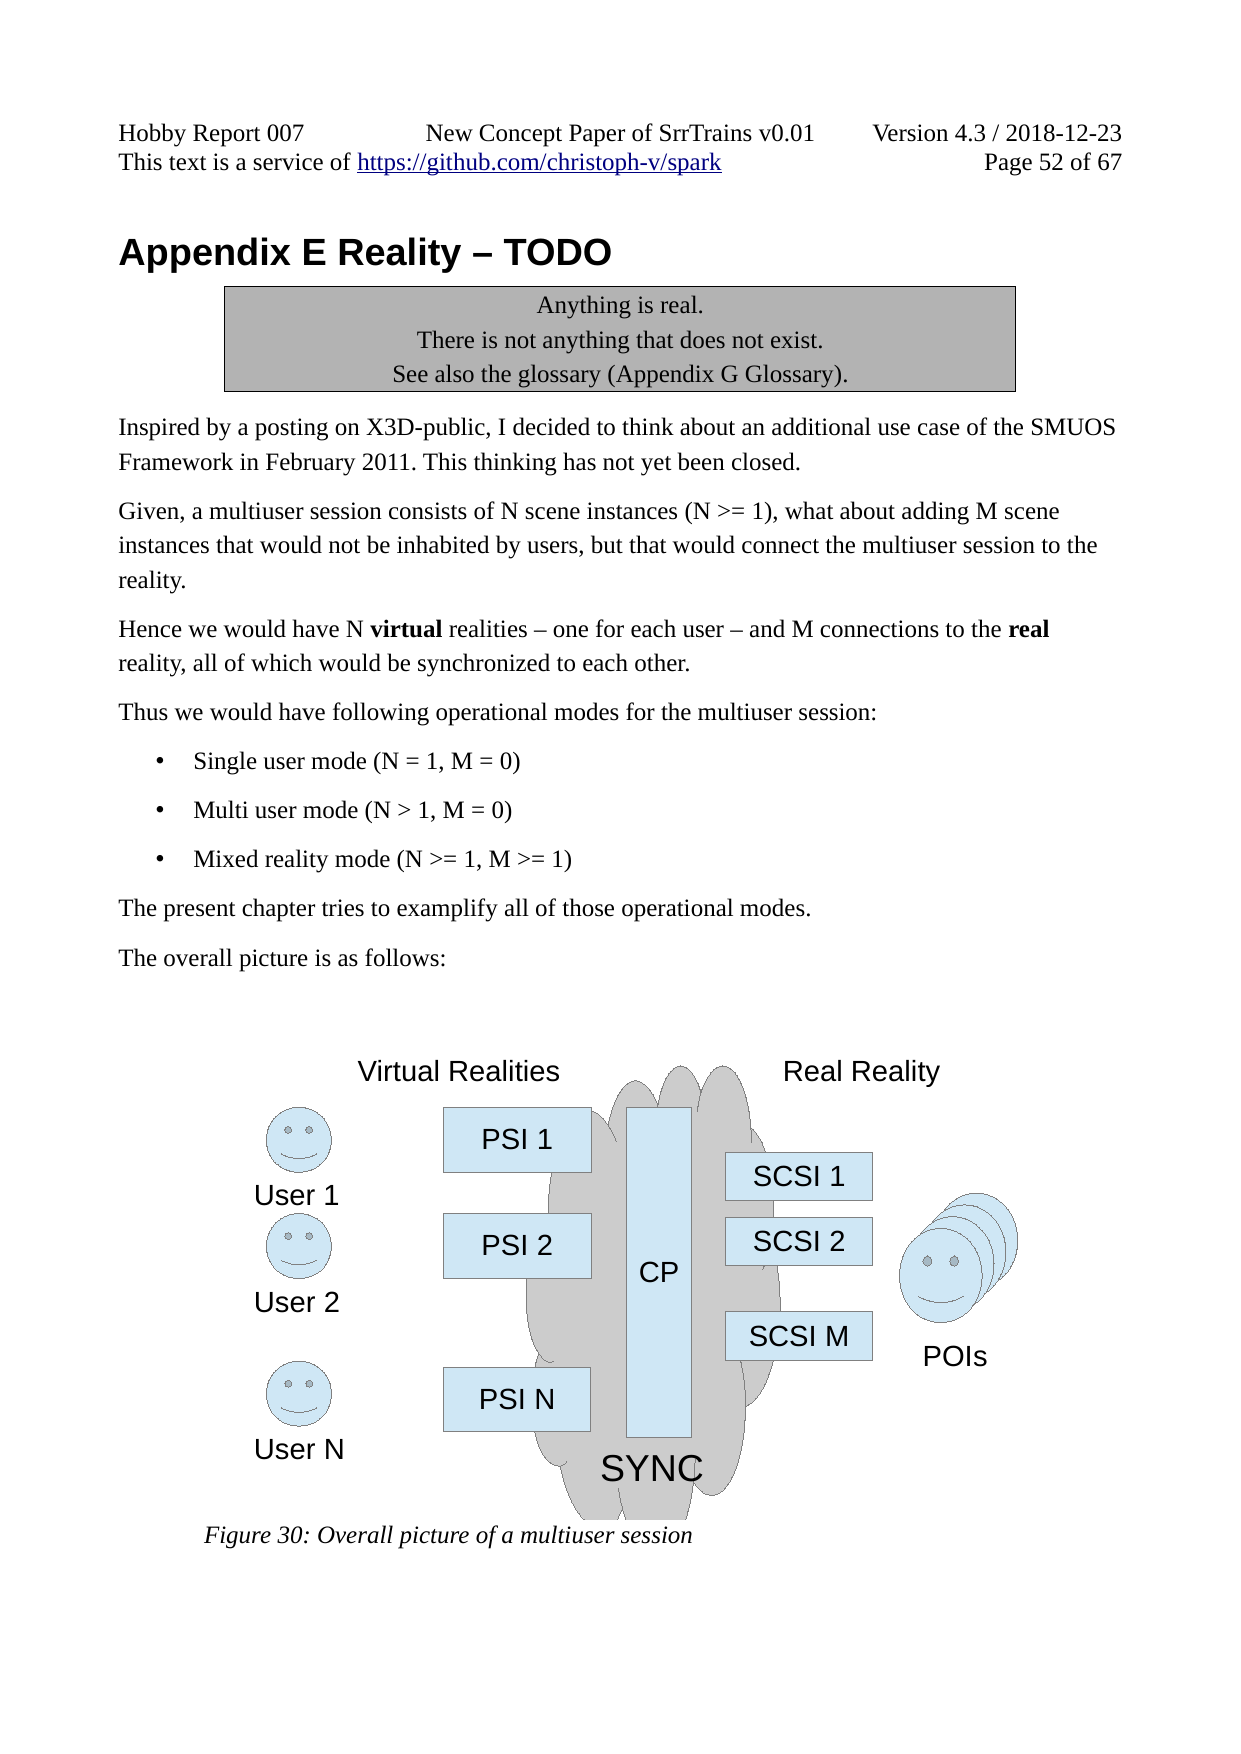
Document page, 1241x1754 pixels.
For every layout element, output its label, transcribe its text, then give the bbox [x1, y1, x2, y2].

text Hence we would have N virtual realities – one for each user – and M connections to the real reality, all of which would be synchronized to each other. [118, 614, 1122, 677]
text Figure 30: Overall picture of a multiuser session [204, 1054, 1037, 1549]
list Multi user mode (N > 1, M = 0) [156, 795, 1122, 824]
text The overall picture is as follows: [118, 943, 1122, 971]
text The present chapter tries to examplify all of those operational modes. [118, 893, 1122, 922]
list Single user mode (N = 1, M = 0) [156, 746, 1122, 775]
text Thus we would have following operational modes for the multiuser session: [118, 697, 1122, 726]
list Mixed reality mode (N >= 1, M >= 1) [156, 844, 1122, 873]
text Given, a multiuser session consists of N scene instances (N >= 1), what about adding M scene instances that would not be inhabited by users, but that would connect the multiuser session to the reality. [118, 496, 1122, 593]
subtitle Appendix E Reality – TODO [118, 230, 1122, 274]
text Anything is real. There is not anything that does not exist. See also the glossary (Appendix G Glossary). [225, 287, 1015, 391]
text Inspired by a posting on X3D-public, I decided to think about an additional use case of the SMUOS Framework in February 2011. This thinking has not yet been closed. [118, 412, 1122, 475]
